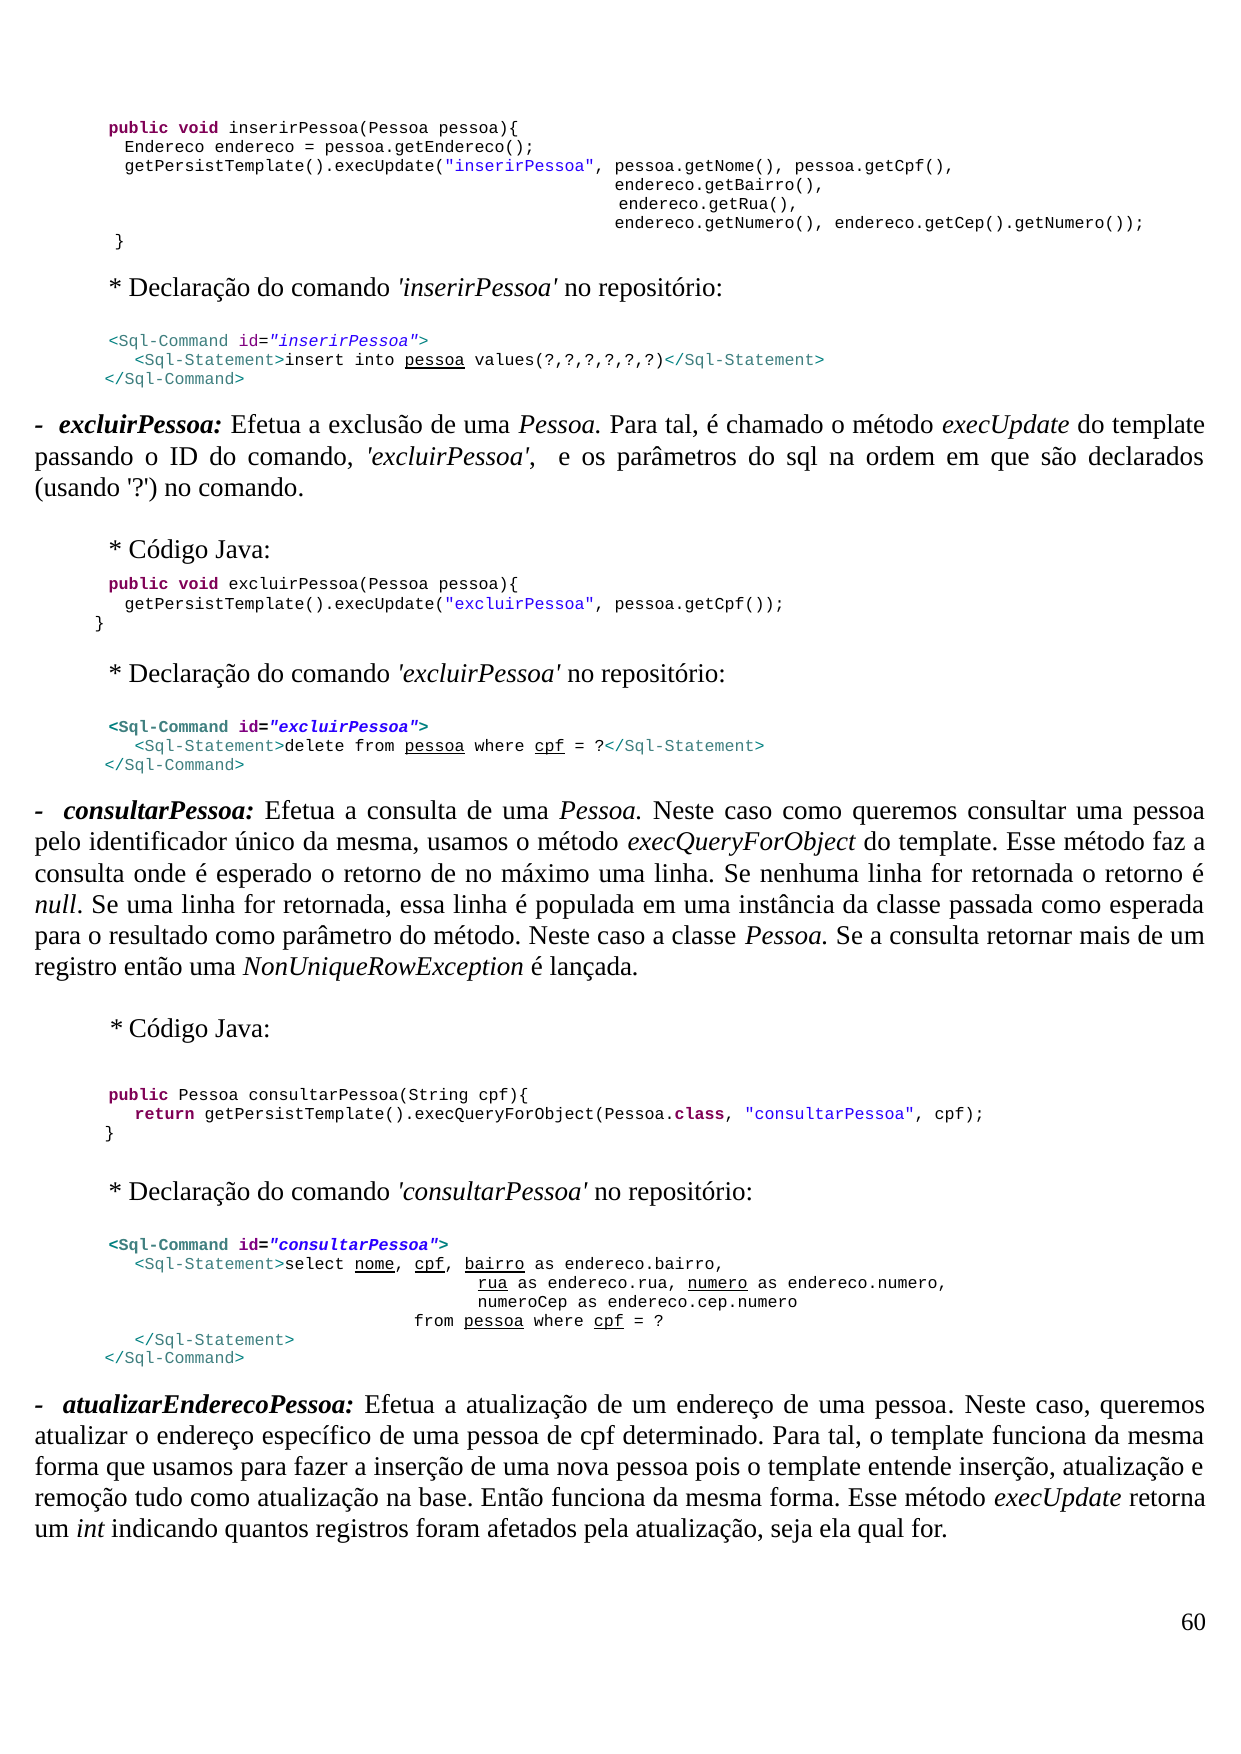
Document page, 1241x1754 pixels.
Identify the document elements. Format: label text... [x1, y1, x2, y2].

text public void inserirPessoa(Pessoa pessoa){ [34, 118, 1206, 139]
text </Sql-Command> [34, 371, 1206, 389]
text - atualizarEnderecoPessoa: Efetua a atualização de um endereço de uma pessoa. Neste caso, queremos atualizar o endereço específico de uma pessoa de cpf determinado. Para tal, o template funciona da mesma forma que usamos para fazer a inserção de uma nova pessoa pois o template entende inserção, atualização e remoção tudo como atualização na base. Então funciona da mesma forma. Esse método execUpdate retorna um int indicando quantos registros foram afetados pela atualização, seja ela qual for. [34, 1388, 1206, 1543]
text } [34, 1125, 1206, 1143]
text numeroCep as endereco.cep.numero [34, 1293, 1206, 1312]
text </Sql-Command> [34, 757, 1206, 776]
text <Sql-Statement>insert into pessoa values(?,?,?,?,?,?)</Sql-Statement> [34, 352, 1206, 371]
text <Sql-Command id="excluirPessoa"> [34, 719, 1206, 738]
text <Sql-Statement>delete from pessoa where cpf = ?</Sql-Statement> [34, 738, 1206, 757]
text - excluirPessoa: Efetua a exclusão de uma Pessoa. Para tal, é chamado o método execUpdate do template passando o ID do comando, 'excluirPessoa', e os parâmetros do sql na ordem em que são declarados (usando '?') no comando. [34, 408, 1206, 502]
text * Declaração do comando 'excluirPessoa' no repositório: [34, 657, 1206, 688]
text getPersistTemplate().execUpdate("inserirPessoa", pessoa.getNome(), pessoa.getCpf(), [34, 158, 1206, 176]
text getPersistTemplate().execUpdate("excluirPessoa", pessoa.getCpf()); [34, 595, 1206, 614]
text } [34, 614, 1206, 633]
text - consultarPessoa: Efetua a consulta de uma Pessoa. Neste caso como queremos consultar uma pessoa pelo identificador único da mesma, usamos o método execQueryForObject do template. Esse método faz a consulta onde é esperado o retorno de no máximo uma linha. Se nenhuma linha for retornada o retorno é null. Se uma linha for retornada, essa linha é populada em uma instância da classe passada como esperada para o resultado como parâmetro do método. Neste caso a classe Pessoa. Se a consulta retornar mais de um registro então uma NonUniqueRowException é lançada. [34, 794, 1206, 981]
text * Declaração do comando 'consultarPessoa' no repositório: [34, 1175, 1206, 1206]
text Endereco endereco = pessoa.getEndereco(); [34, 139, 1206, 158]
text from pessoa where cpf = ? [34, 1312, 1206, 1331]
text </Sql-Command> [34, 1350, 1206, 1369]
text } [34, 233, 1206, 252]
text endereco.getBairro(), endereco.getRua(), [34, 176, 1206, 214]
text <Sql-Command id="consultarPessoa"> [34, 1237, 1206, 1256]
text public Pessoa consultarPessoa(String cpf){ [34, 1075, 1206, 1106]
text * Declaração do comando 'inserirPessoa' no repositório: [34, 271, 1206, 302]
text <Sql-Command id="inserirPessoa"> [34, 333, 1206, 352]
text * Código Java: [34, 533, 1206, 564]
text return getPersistTemplate().execQueryForObject(Pessoa.class, "consultarPessoa", cpf); [34, 1106, 1206, 1125]
text * Código Java: [34, 1012, 1206, 1043]
text rua as endereco.rua, numero as endereco.numero, [34, 1275, 1206, 1293]
text </Sql-Statement> [34, 1331, 1206, 1350]
text <Sql-Statement>select nome, cpf, bairro as endereco.bairro, [34, 1256, 1206, 1275]
text endereco.getNumero(), endereco.getCep().getNumero()); [34, 214, 1206, 233]
text public void excluirPessoa(Pessoa pessoa){ [34, 564, 1206, 595]
